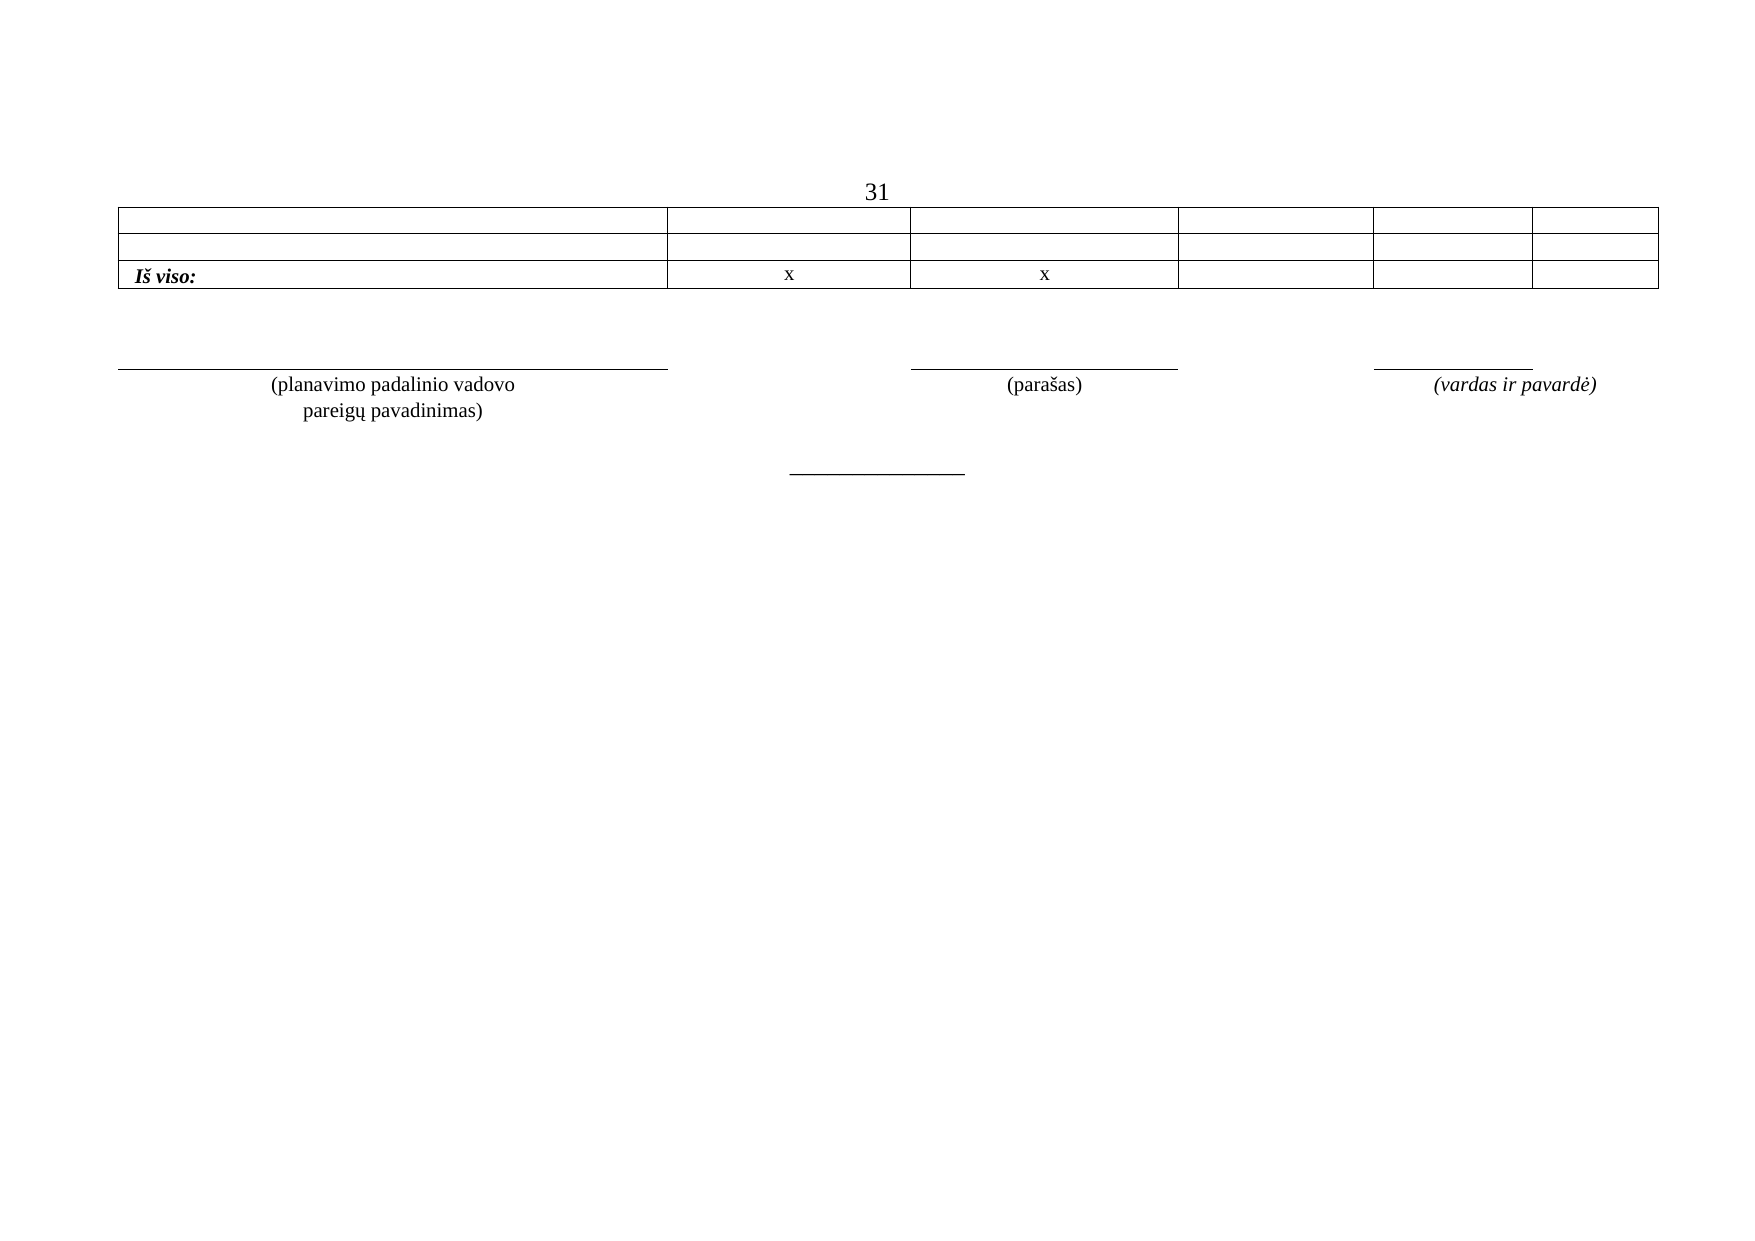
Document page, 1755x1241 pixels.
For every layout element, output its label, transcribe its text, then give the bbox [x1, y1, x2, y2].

table_cell [668, 422, 911, 449]
table_cell [668, 396, 911, 422]
table_cell [1374, 315, 1532, 341]
table_cell [668, 289, 911, 314]
table_cell [1533, 315, 1658, 341]
table_cell [1533, 234, 1658, 260]
table_cell [1179, 261, 1373, 288]
table_cell [1179, 208, 1373, 233]
table_cell (vardas ir pavardė) [1374, 369, 1658, 396]
table_cell [1374, 208, 1532, 233]
table_cell [1178, 315, 1374, 341]
table_cell Iš viso: [119, 261, 667, 288]
table_cell [911, 234, 1178, 260]
table_cell [1374, 341, 1532, 369]
table_cell [668, 234, 910, 260]
table_cell [1374, 396, 1532, 422]
table_cell [1533, 341, 1658, 369]
table_cell [911, 396, 1178, 422]
table_cell [1178, 289, 1374, 314]
table_cell [668, 208, 910, 233]
table_cell pareigų pavadinimas) [118, 396, 667, 422]
table_cell [1374, 261, 1532, 288]
table_cell x [668, 261, 910, 288]
table_cell [1178, 396, 1374, 422]
table_cell [1178, 422, 1374, 449]
table_cell [1178, 369, 1374, 396]
table_cell [911, 315, 1178, 341]
table_cell [911, 289, 1178, 314]
text ______________ [118, 449, 1636, 478]
table_cell x [911, 261, 1178, 288]
table_cell [1374, 422, 1532, 449]
table_cell [1374, 234, 1532, 260]
table_cell [1533, 396, 1658, 422]
table_cell [911, 208, 1178, 233]
table_cell [1533, 289, 1658, 314]
table_cell (parašas) [911, 370, 1178, 396]
table_cell [911, 341, 1178, 369]
table_cell [1374, 289, 1532, 314]
table_cell [1533, 208, 1658, 233]
table_cell [119, 234, 667, 260]
table_cell [119, 208, 667, 233]
table_cell [118, 289, 667, 314]
table_cell [668, 315, 911, 341]
table_cell [118, 422, 667, 449]
table_cell [1179, 234, 1373, 260]
table_cell (planavimo padalinio vadovo [118, 370, 667, 396]
table_cell [1178, 341, 1374, 369]
table_cell [1533, 422, 1658, 449]
table_cell [911, 422, 1178, 449]
table_cell [118, 341, 667, 369]
table_cell [118, 315, 667, 341]
table_cell [668, 369, 911, 396]
table_cell [1533, 261, 1658, 288]
table_cell [668, 341, 911, 369]
